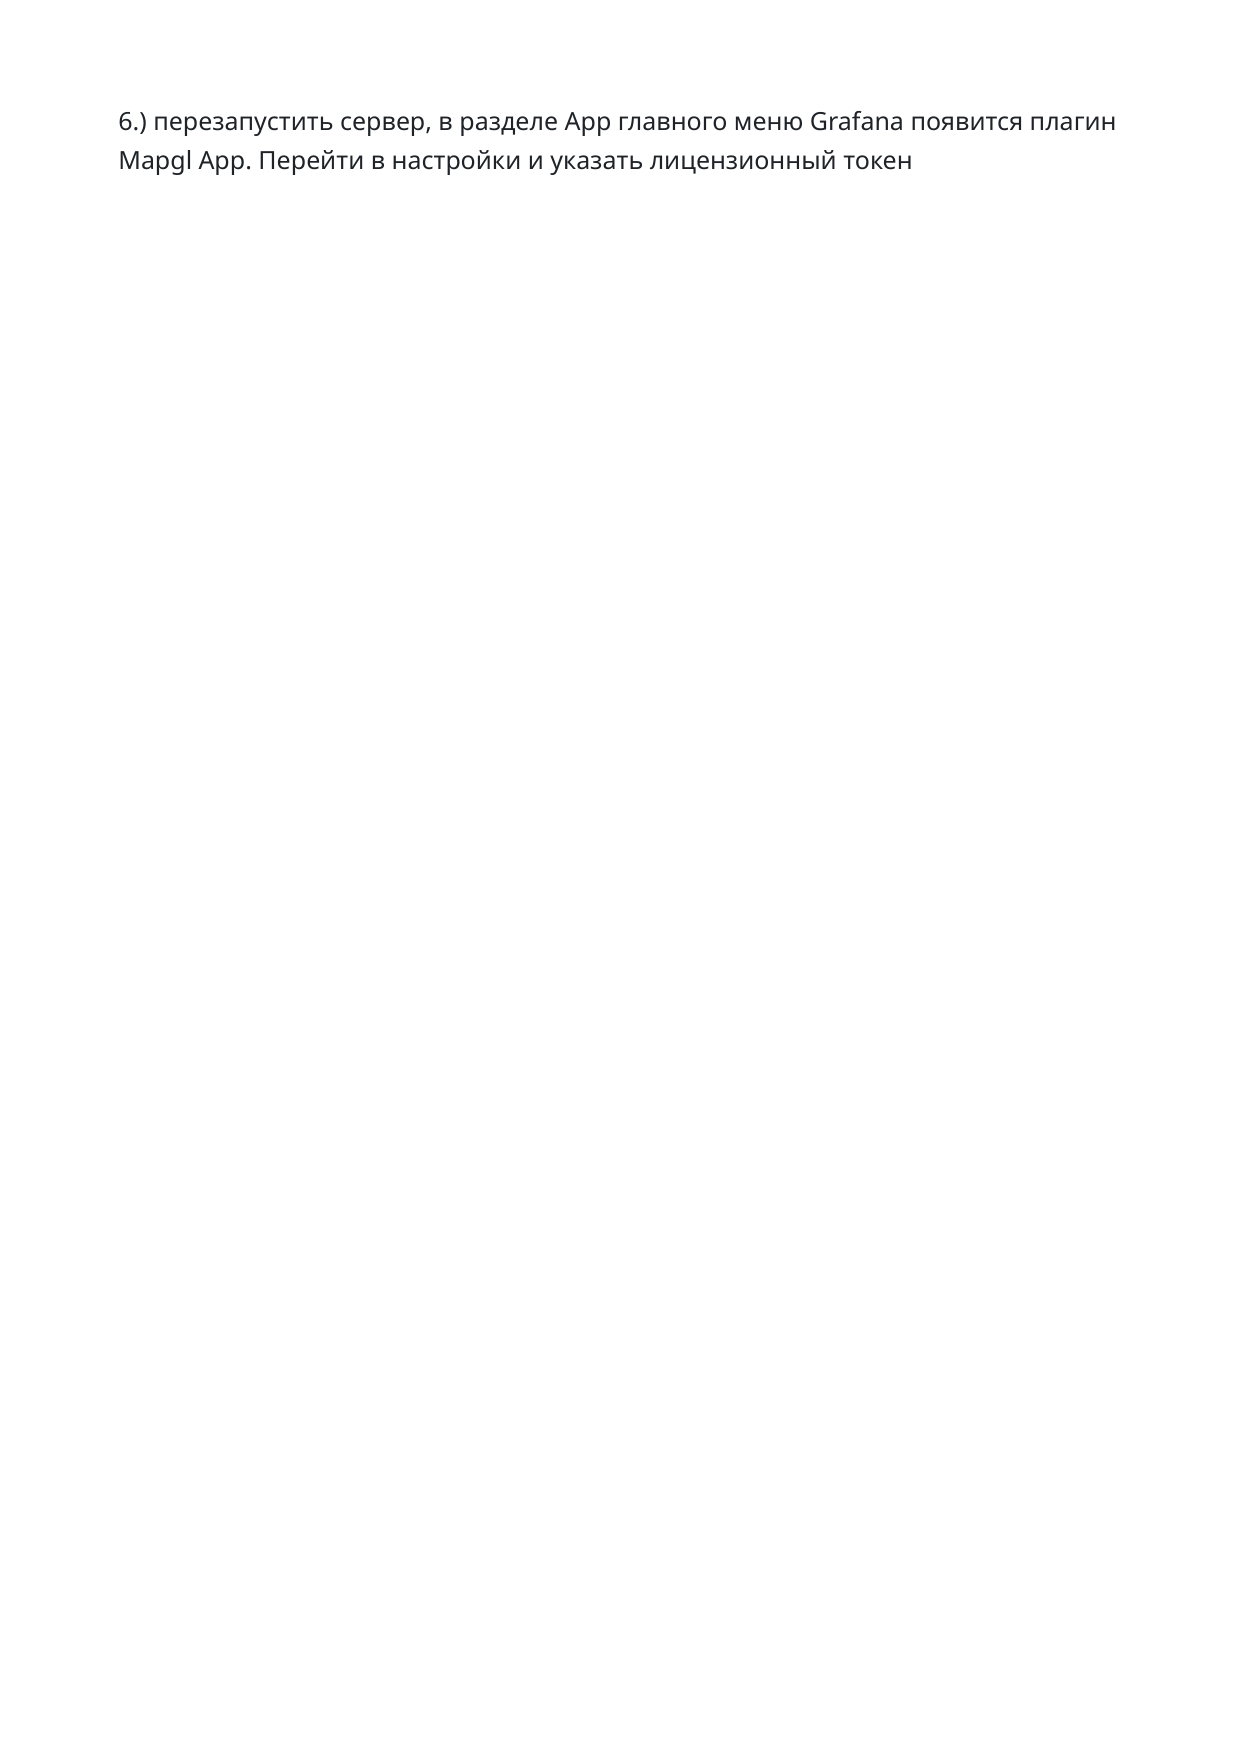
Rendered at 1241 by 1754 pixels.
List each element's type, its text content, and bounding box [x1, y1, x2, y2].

text 6.) перезапустить сервер, в разделе App главного меню Grafana появится плагин Mapgl App. Перейти в настройки и указать лицензионный токен [118, 103, 1159, 176]
